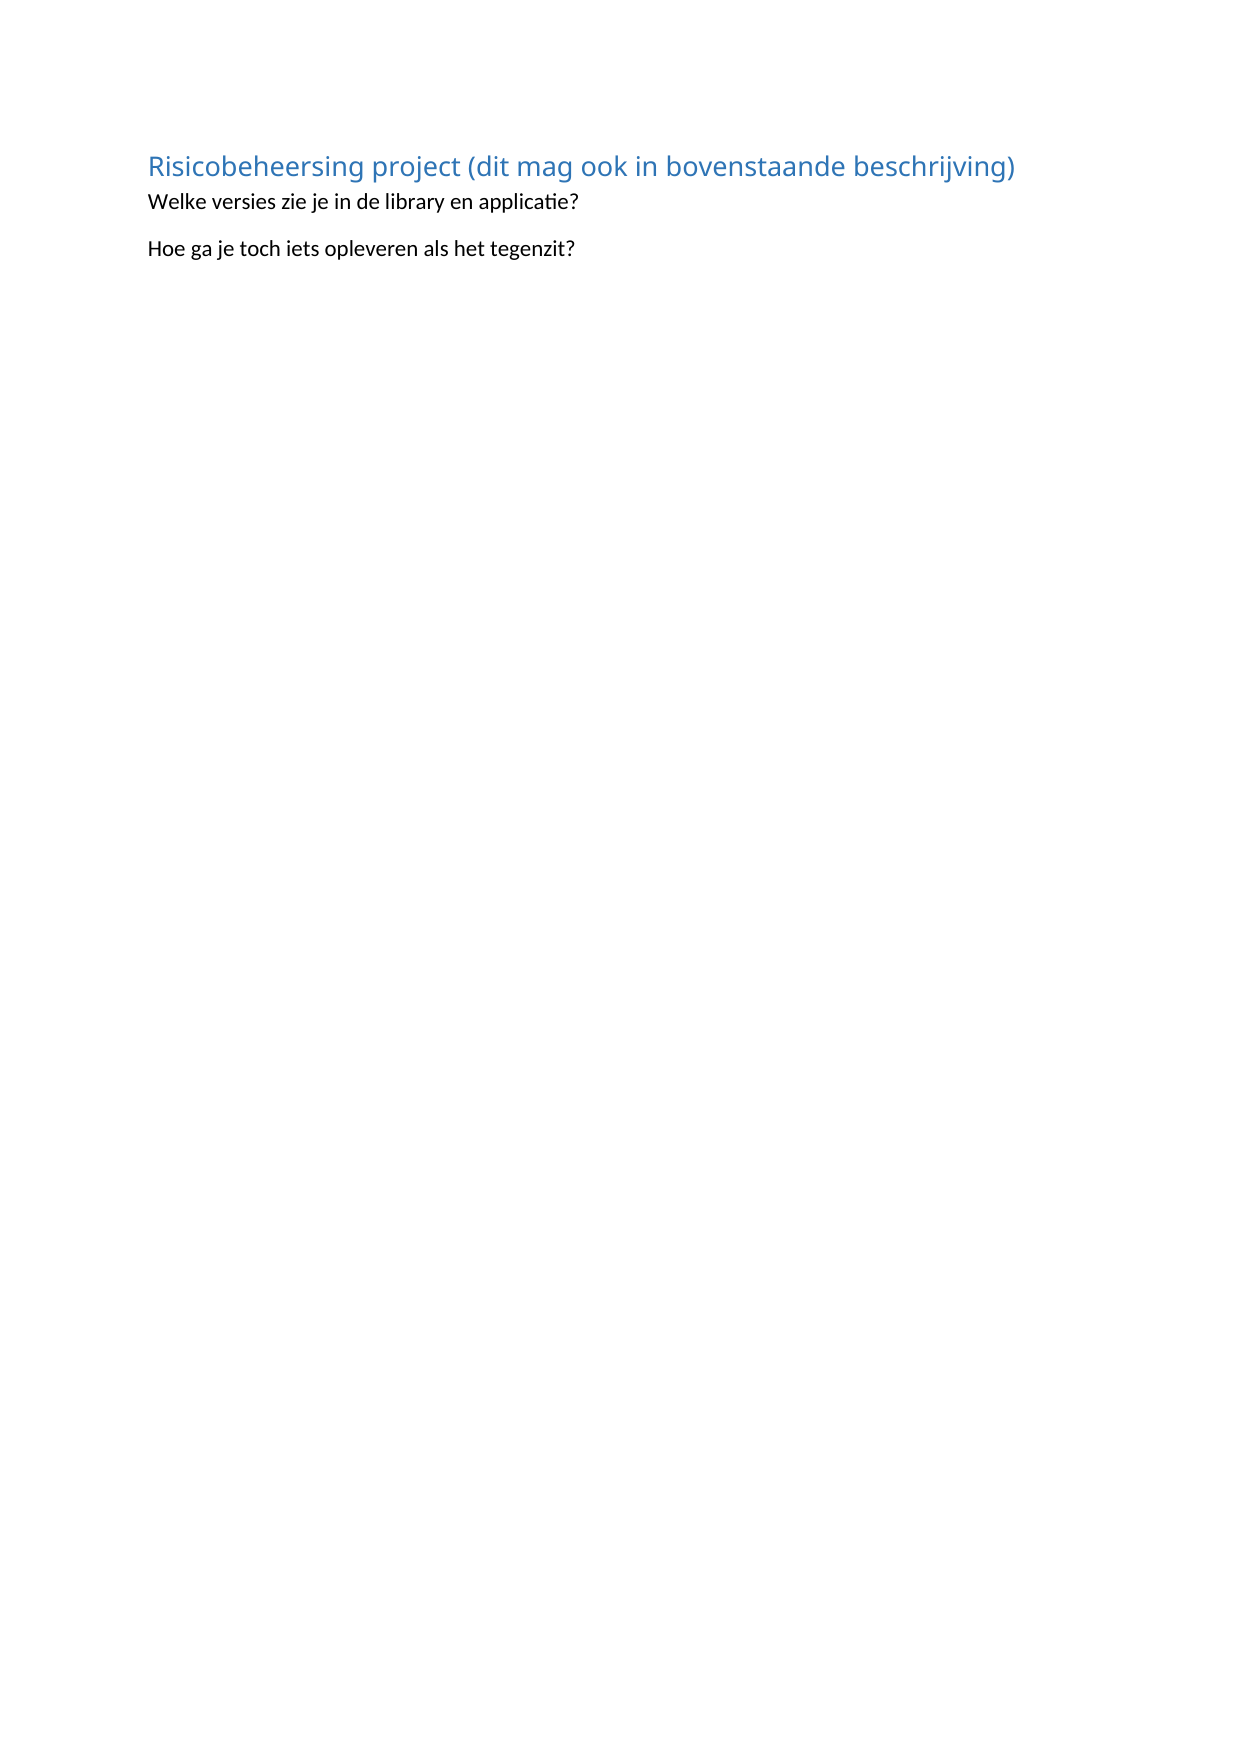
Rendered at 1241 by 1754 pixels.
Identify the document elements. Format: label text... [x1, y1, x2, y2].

text Hoe ga je toch iets opleveren als het tegenzit? [148, 234, 1093, 262]
text Welke versies zie je in de library en applicatie? [148, 187, 1093, 215]
subtitle Risicobeheersing project (dit mag ook in bovenstaande beschrijving) [148, 148, 1093, 184]
